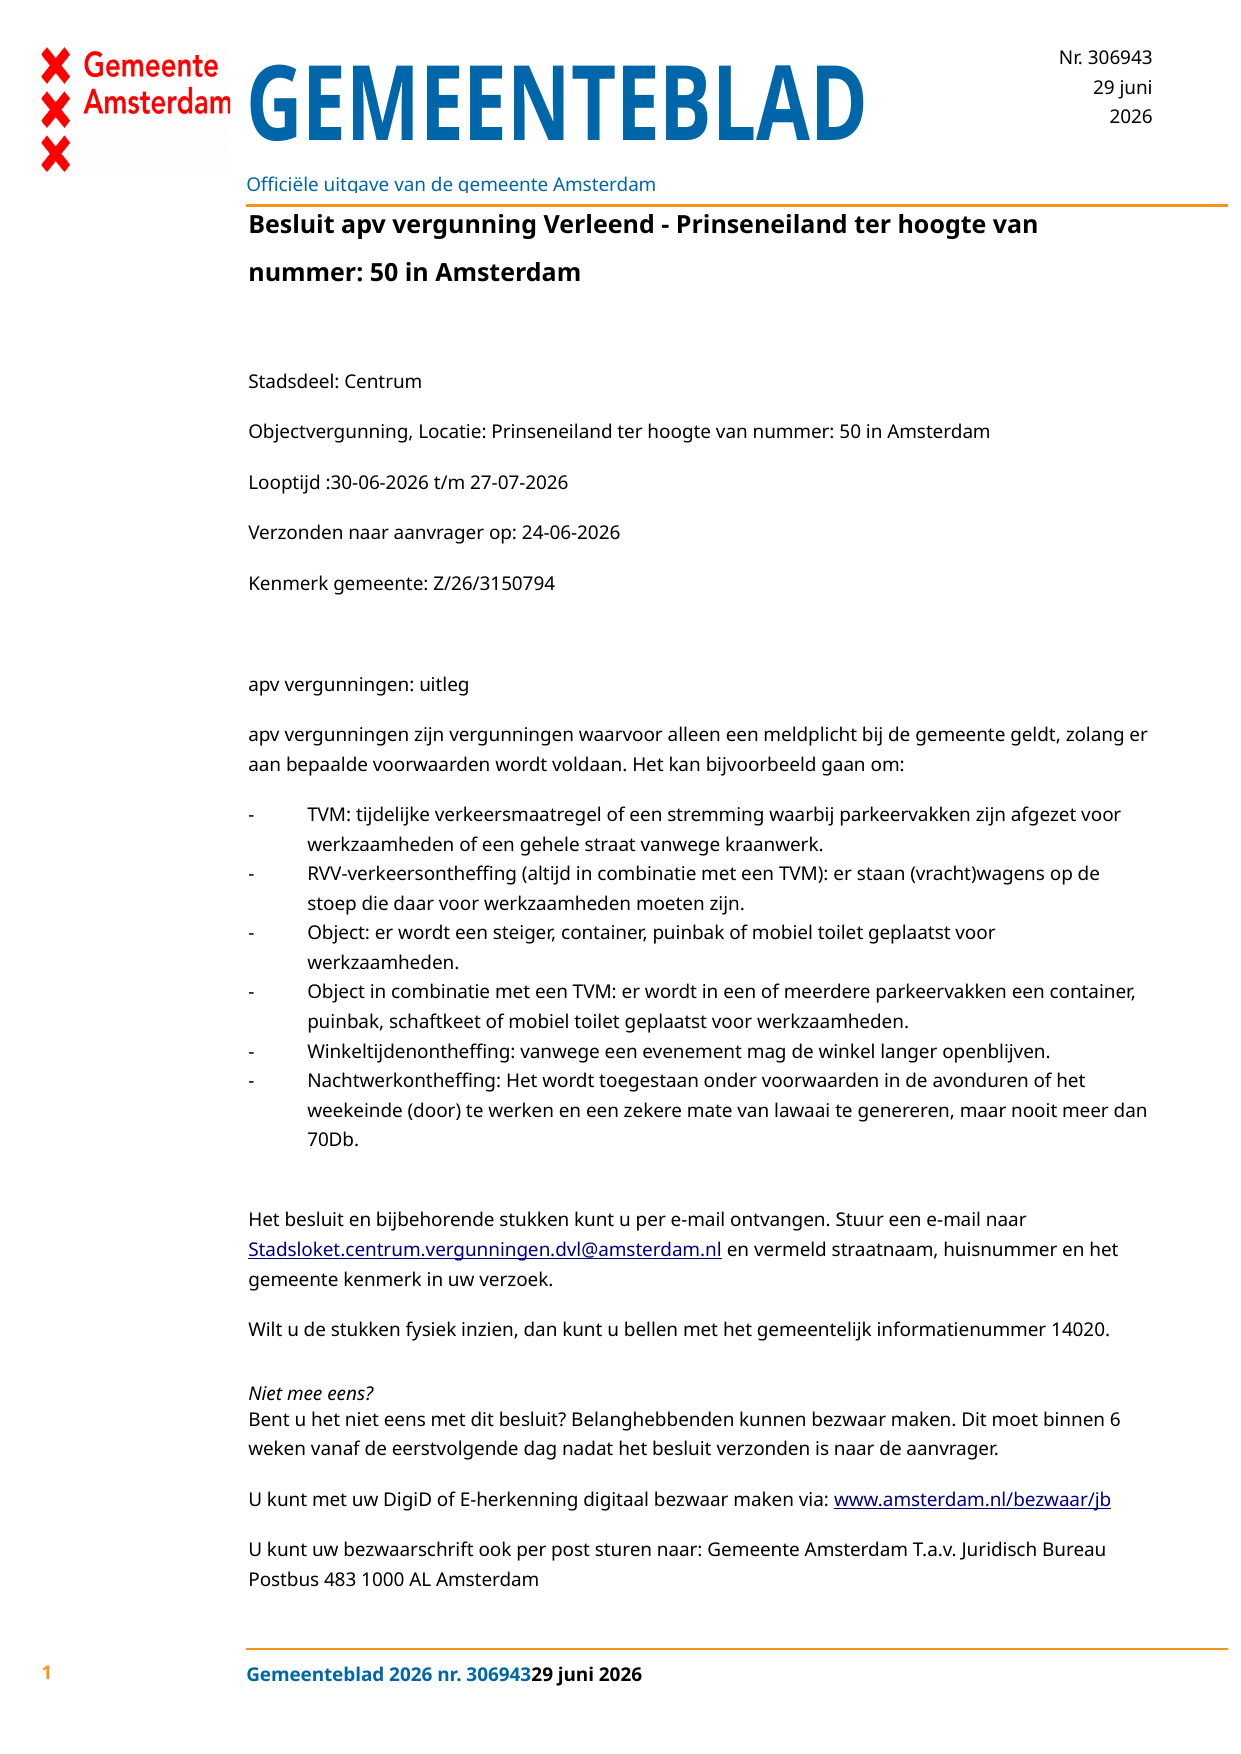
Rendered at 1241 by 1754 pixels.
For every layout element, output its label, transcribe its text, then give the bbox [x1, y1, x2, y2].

list Winkeltijdenontheffing: vanwege een evenement mag de winkel langer openblijven. [248, 1038, 1152, 1064]
text apv vergunningen: uitleg [248, 671, 1152, 697]
text Stadsdeel: Centrum [248, 368, 1152, 394]
text Looptijd :30-06-2026 t/m 27-07-2026 [248, 469, 1152, 495]
text Kenmerk gemeente: Z/26/3150794 [248, 570, 1152, 596]
list Nachtwerkontheffing: Het wordt toegestaan onder voorwaarden in de avonduren of het weekeinde (door) te werken en een zekere mate van lawaai te genereren, maar nooit meer dan 70Db. [248, 1067, 1152, 1152]
picture [41, 47, 231, 172]
list TVM: tijdelijke verkeersmaatregel of een stremming waarbij parkeervakken zijn afgezet voor werkzaamheden of een gehele straat vanwege kraanwerk. [248, 801, 1152, 857]
text Wilt u de stukken fysiek inzien, dan kunt u bellen met het gemeentelijk informatienummer 14020. [248, 1316, 1152, 1342]
list Object: er wordt een steiger, container, puinbak of mobiel toilet geplaatst voor werkzaamheden. [248, 919, 1152, 975]
text Het besluit en bijbehorende stukken kunt u per e-mail ontvangen. Stuur een e-mail naar Stadsloket.centrum.vergunningen.dvl@amsterdam.nl en vermeld straatnaam, huisnummer en het gemeente kenmerk in uw verzoek. [248, 1207, 1152, 1292]
text Bent u het niet eens met dit besluit? Belanghebbenden kunnen bezwaar maken. Dit moet binnen 6 weken vanaf de eerstvolgende dag nadat het besluit verzonden is naar de aanvrager. [248, 1406, 1152, 1461]
text apv vergunningen zijn vergunningen waarvoor alleen een meldplicht bij de gemeente geldt, zolang er aan bepaalde voorwaarden wordt voldaan. Het kan bijvoorbeeld gaan om: [248, 721, 1152, 777]
text Niet mee eens? [248, 1380, 1152, 1406]
list RVV-verkeersontheffing (altijd in combinatie met een TVM): er staan (vracht)wagens op de stoep die daar voor werkzaamheden moeten zijn. [248, 860, 1152, 916]
text Verzonden naar aanvrager op: 24-06-2026 [248, 519, 1152, 545]
text U kunt met uw DigiD of E-herkenning digitaal bezwaar maken via: www.amsterdam.nl/bezwaar/jb [248, 1486, 1152, 1512]
text U kunt uw bezwaarschrift ook per post sturen naar: Gemeente Amsterdam T.a.v. Juridisch Bureau Postbus 483 1000 AL Amsterdam [248, 1536, 1152, 1592]
list Object in combinatie met een TVM: er wordt in een of meerdere parkeervakken een container, puinbak, schaftkeet of mobiel toilet geplaatst voor werkzaamheden. [248, 979, 1152, 1034]
text Objectvergunning, Locatie: Prinseneiland ter hoogte van nummer: 50 in Amsterdam [248, 419, 1152, 444]
text Besluit apv vergunning Verleend - Prinseneiland ter hoogte van nummer: 50 in Amsterdam [248, 207, 1152, 288]
